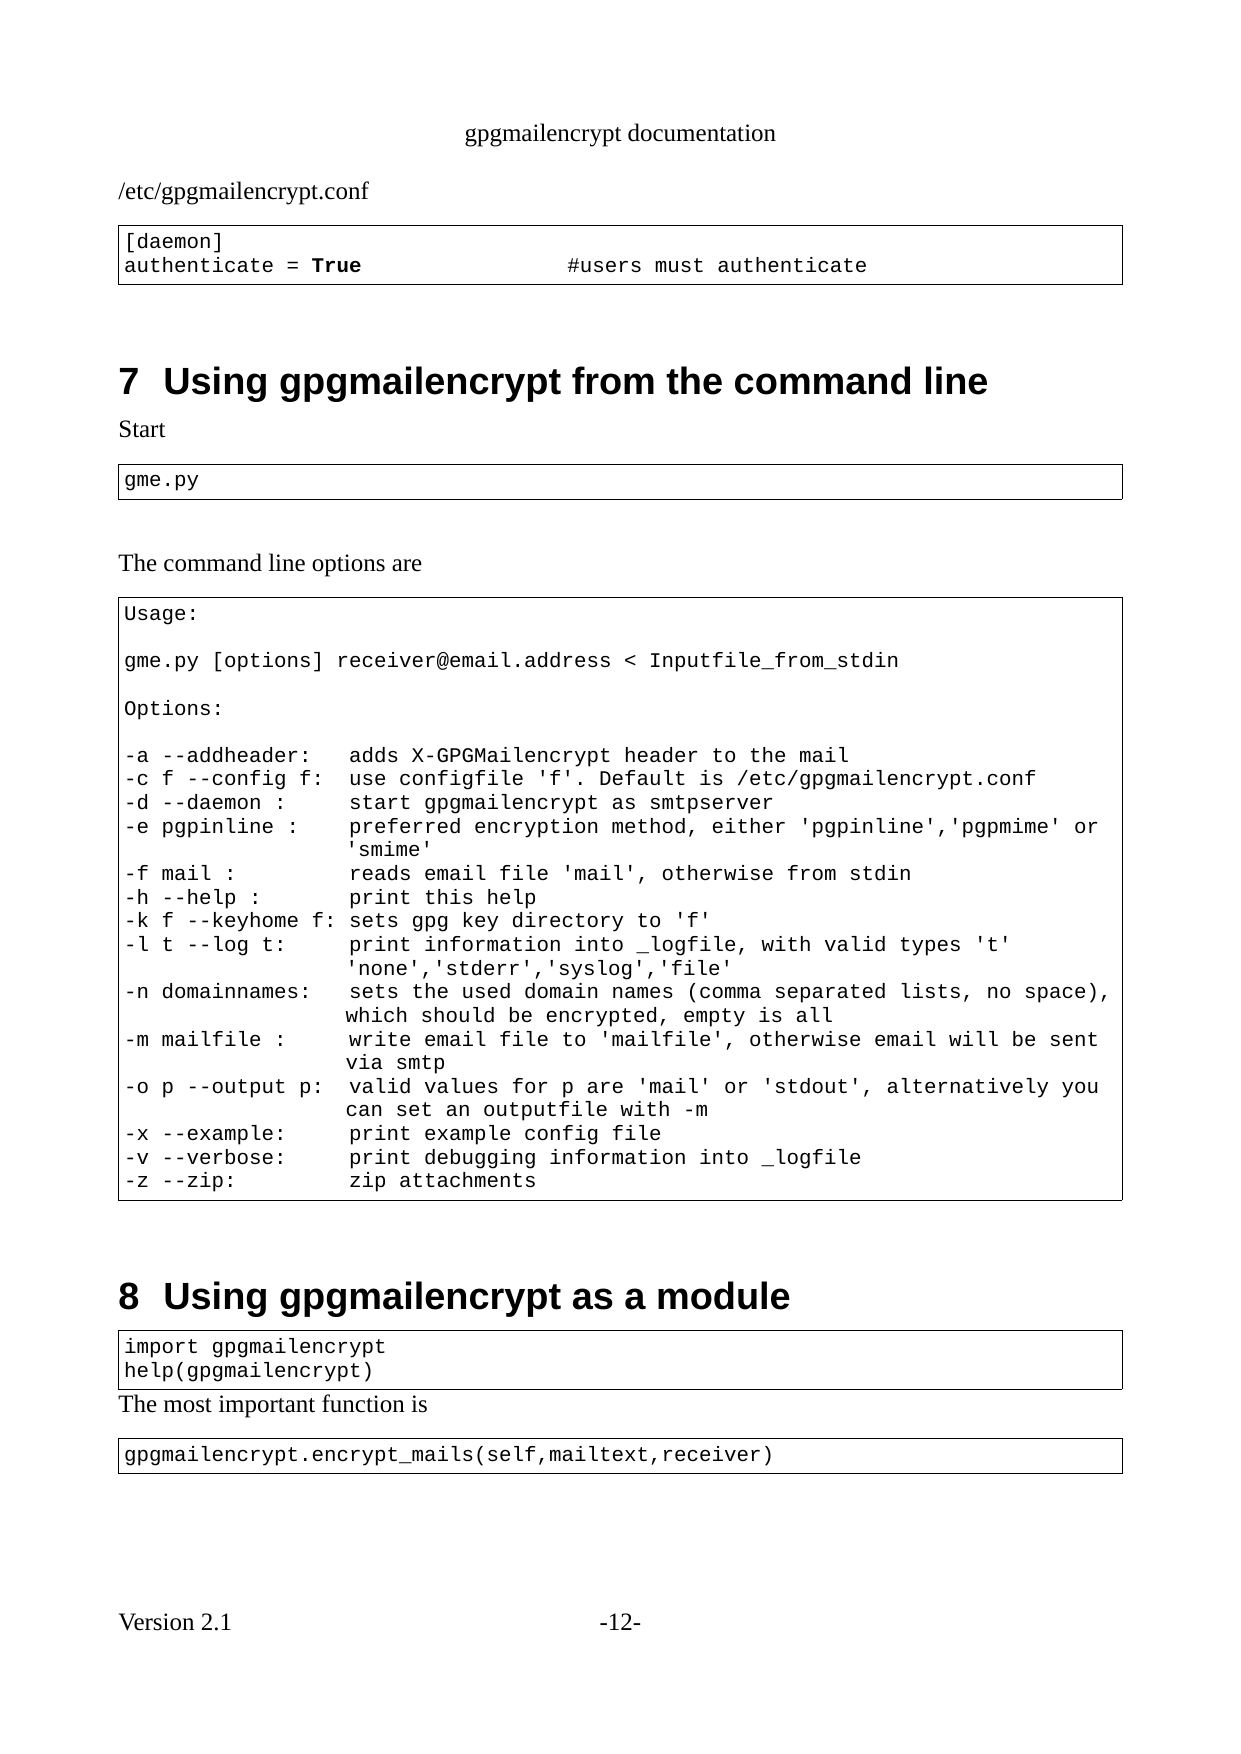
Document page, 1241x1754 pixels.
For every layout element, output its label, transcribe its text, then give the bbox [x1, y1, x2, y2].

subtitle Using gpgmailencrypt as a module [118, 1274, 1122, 1318]
text The command line options are [118, 548, 1122, 577]
subtitle Using gpgmailencrypt from the command line [118, 358, 1122, 402]
table_header Usage: gme.py [options] receiver@email.address < Inputfile_from_stdin Options: -a --addheader: adds X-GPGMailencrypt header to the mail -c f --config f: use configfile 'f'. Default is /etc/gpgmailencrypt.conf -d --daemon : start gpgmailencrypt as smtpserver -e pgpinline : preferred encryption method, either 'pgpinline','pgpmime' or 'smime' -f mail : reads email file 'mail', otherwise from stdin -h --help : print this help -k f --keyhome f: sets gpg key directory to 'f' -l t --log t: print information into _logfile, with valid types 't' 'none','stderr','syslog','file' -n domainnames: sets the used domain names (comma separated lists, no space), which should be encrypted, empty is all -m mailfile : write email file to 'mailfile', otherwise email will be sent via smtp -o p --output p: valid values for p are 'mail' or 'stdout', alternatively you can set an outputfile with -m -x --example: print example config file -v --verbose: print debugging information into _logfile -z --zip: zip attachments [119, 598, 1122, 1200]
table_header import gpgmailencrypt help(gpgmailencrypt) [119, 1331, 1122, 1389]
table_header gpgmailencrypt.encrypt_mails(self,mailtext,receiver) [119, 1439, 1122, 1473]
text The most important function is [118, 1390, 1122, 1418]
text Start [118, 414, 1122, 443]
table_header [daemon] authenticate = True #users must authenticate [119, 226, 1122, 284]
text /etc/gpgmailencrypt.conf [118, 176, 1122, 205]
table_header gme.py [119, 465, 1122, 499]
